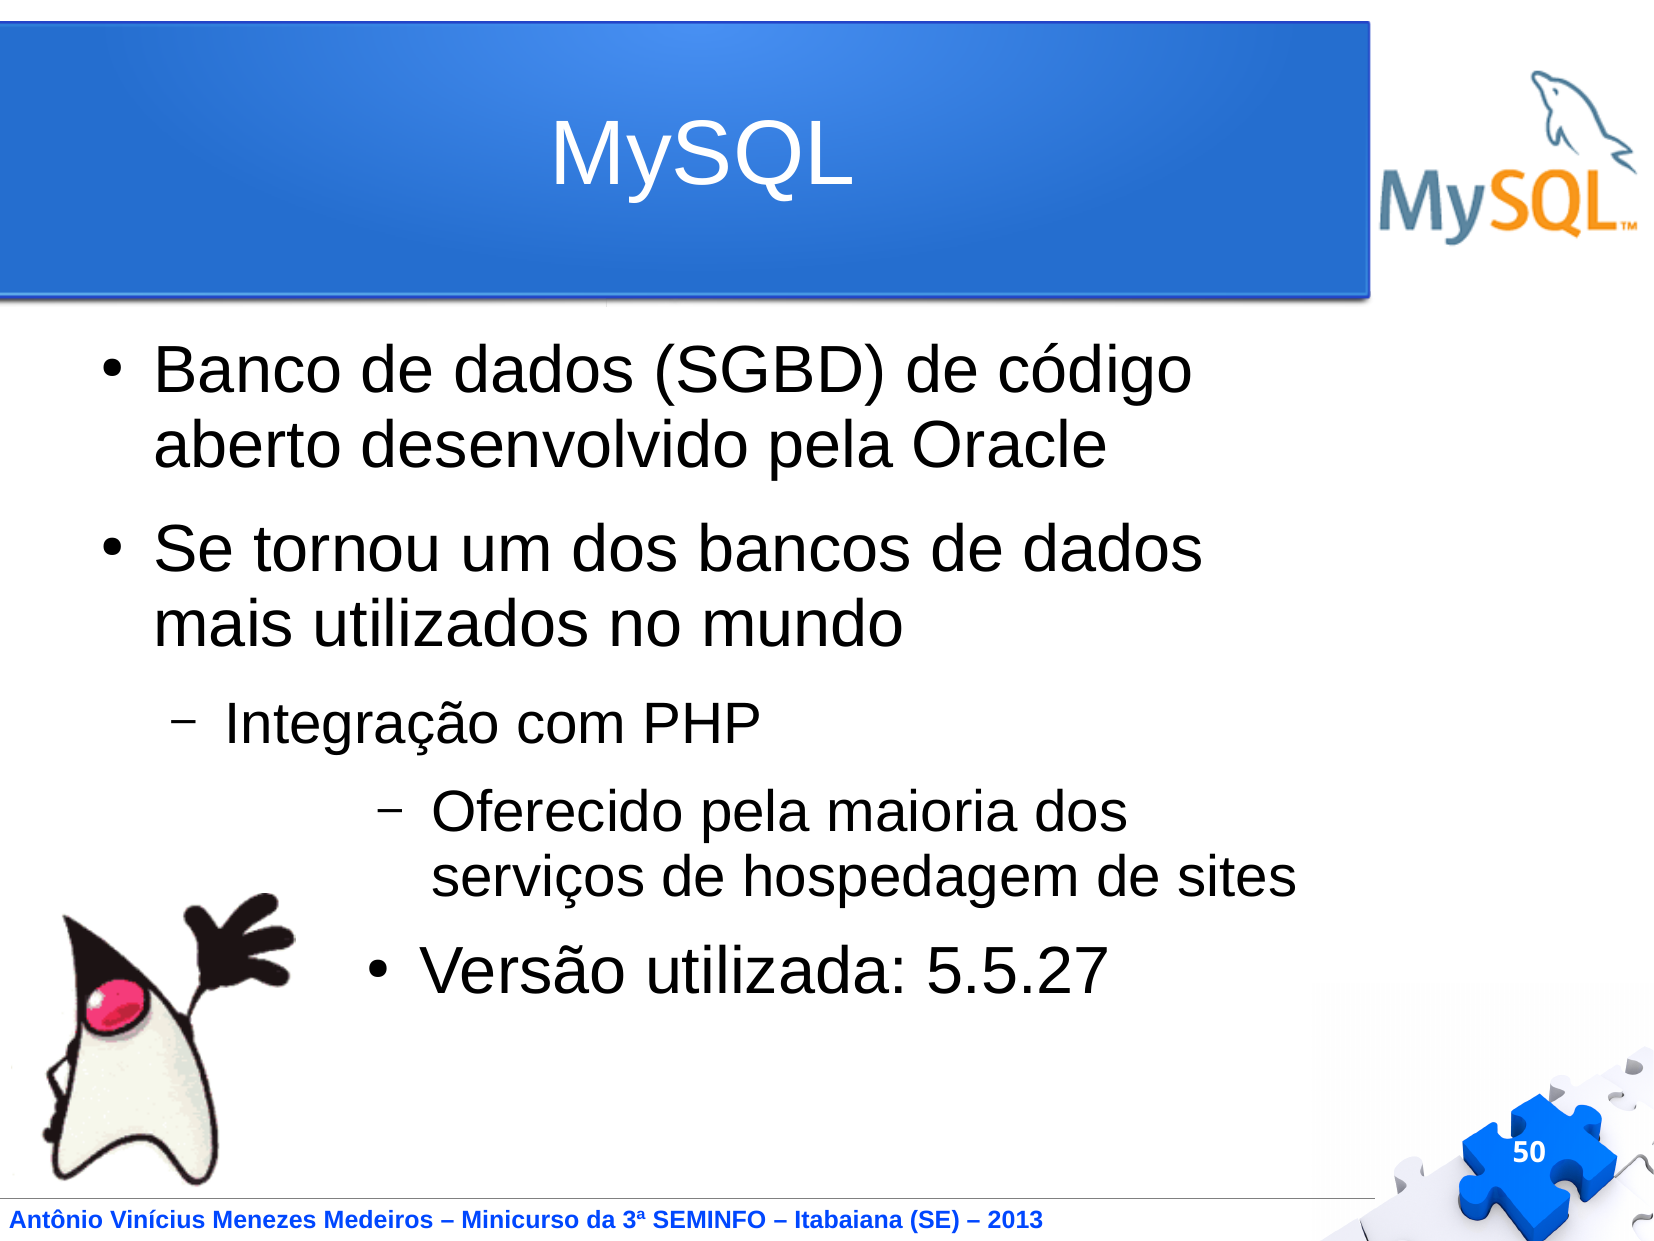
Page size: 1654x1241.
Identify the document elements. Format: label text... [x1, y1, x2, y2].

picture [1376, 68, 1642, 249]
picture [11, 893, 296, 1189]
picture [1311, 983, 1654, 1241]
picture [0, 21, 1375, 307]
title MySQL [82, 49, 1323, 257]
list Banco de dados (SGBD) de código aberto desenvolvido pela Oracle Se tornou um dos bancos de dados mais utilizados no mundo Integração com PHP Oferecido pela maioria dos serviços de hospedagem de sites Versão utilizada: 5.5.27 [82, 332, 1356, 1052]
